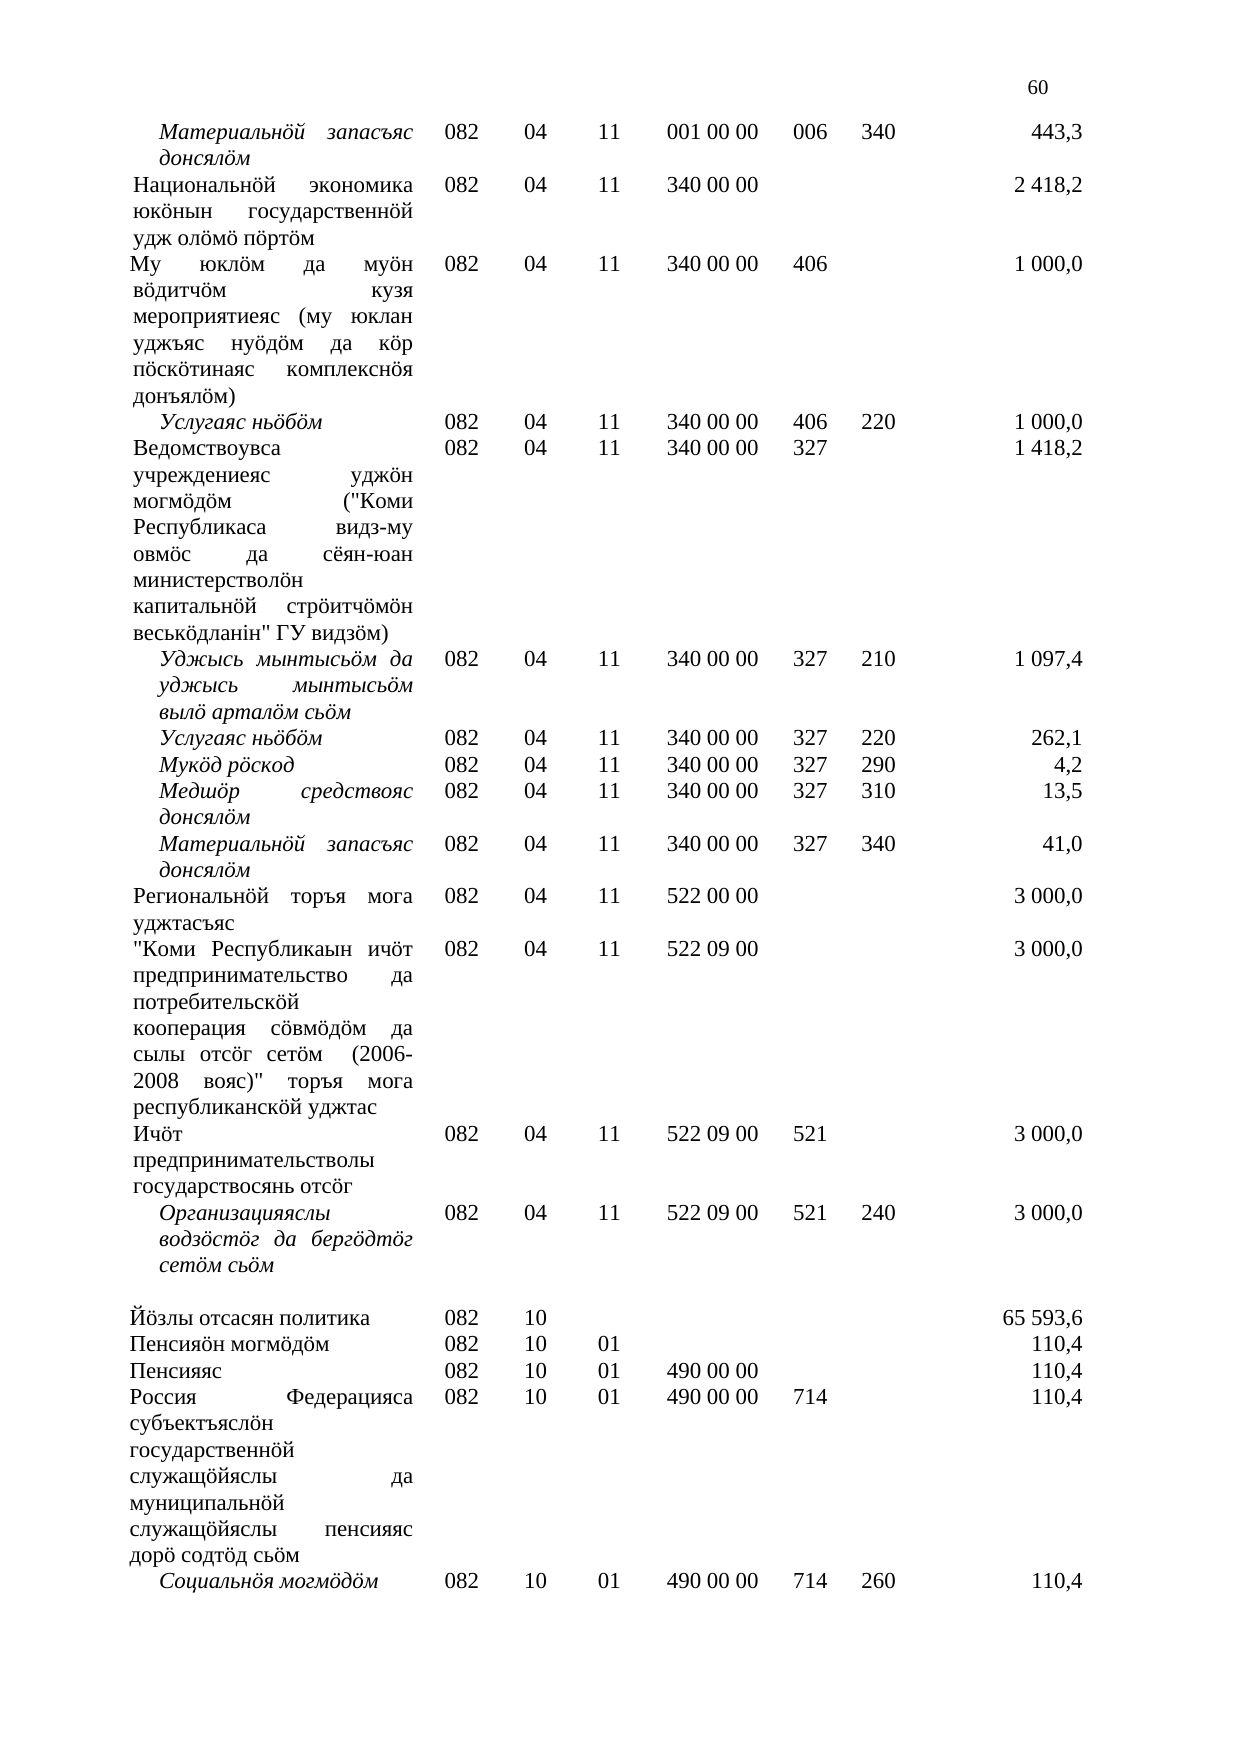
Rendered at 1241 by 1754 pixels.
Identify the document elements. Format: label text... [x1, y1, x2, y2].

table_cell Ичöт предпринимательстволы государствосянь отсöг [118, 1120, 424, 1199]
table_cell 4,2 [915, 751, 1094, 777]
table_cell [779, 1304, 841, 1330]
table_cell [779, 1357, 841, 1383]
table_cell 3 000,0 [915, 935, 1094, 1119]
table_cell 220 [841, 724, 915, 751]
table_cell [1094, 751, 1150, 777]
table_cell 522 09 00 [646, 1199, 779, 1304]
table_cell 3 000,0 [915, 883, 1094, 935]
table_cell Ведомствоувса учреждениеяс уджöн могмöдöм ("Коми Республикаса видз-му овмöс да сёян-юан министерстволöн капитальнöй стрöитчöмöн веськöдланін" ГУ видзöм) [118, 434, 424, 645]
table_cell 260 [841, 1568, 915, 1599]
table_cell 11 [572, 724, 646, 751]
table_cell 327 [779, 645, 841, 724]
table_cell 443,3 [915, 118, 1094, 171]
table_cell Услугаяс ньöбöм [118, 408, 424, 434]
table_cell Мукöд рöскод [118, 751, 424, 777]
table_cell 522 09 00 [646, 1120, 779, 1199]
table_cell 11 [572, 118, 646, 171]
table_cell 240 [841, 1199, 915, 1304]
table_cell [1094, 724, 1150, 751]
table_cell 082 [425, 171, 498, 250]
table_cell 082 [425, 408, 498, 434]
table_cell [1094, 1330, 1150, 1357]
table_cell 110,4 [915, 1568, 1094, 1599]
table_cell 082 [425, 1383, 498, 1568]
table_cell 04 [498, 777, 572, 830]
table_cell [841, 1120, 915, 1199]
table_cell [841, 1357, 915, 1383]
table_cell Организацияяслы водзöстöг да бергöдтöг сетöм сьöм [118, 1199, 424, 1304]
table_cell [1094, 645, 1150, 724]
table_cell Йöзлы отсасян политика [118, 1304, 424, 1330]
table_cell [1094, 408, 1150, 434]
table_cell 490 00 00 [646, 1383, 779, 1568]
table_cell 082 [425, 830, 498, 882]
table_cell 04 [498, 118, 572, 171]
table_cell 082 [425, 645, 498, 724]
table_cell Материальнöй запасъяс донсялöм [118, 118, 424, 171]
table_cell 11 [572, 434, 646, 645]
table_cell 10 [498, 1357, 572, 1383]
table_cell 340 00 00 [646, 250, 779, 408]
table_cell [841, 1330, 915, 1357]
table_cell 006 [779, 118, 841, 171]
table_cell Медшöр средствояс донсялöм [118, 777, 424, 830]
table_cell 41,0 [915, 830, 1094, 882]
table_cell 11 [572, 1120, 646, 1199]
table_cell 340 [841, 830, 915, 882]
table_cell 340 00 00 [646, 645, 779, 724]
table_cell 10 [498, 1304, 572, 1330]
table_cell [779, 171, 841, 250]
table_cell 082 [425, 724, 498, 751]
table_cell [841, 935, 915, 1119]
table_cell "Коми Республикаын ичöт предпринимательство да потребительскöй кооперация сöвмöдöм да сылы отсöг сетöм (2006-2008 вояс)" торъя мога республиканскöй уджтас [118, 935, 424, 1119]
table_cell 11 [572, 408, 646, 434]
table_cell 04 [498, 171, 572, 250]
table_cell 04 [498, 1120, 572, 1199]
table_cell 3 000,0 [915, 1120, 1094, 1199]
table_cell 3 000,0 [915, 1199, 1094, 1304]
table_cell 082 [425, 434, 498, 645]
table_cell 340 00 00 [646, 724, 779, 751]
table_cell [1094, 1304, 1150, 1330]
table_cell 10 [498, 1383, 572, 1568]
table_cell Национальнöй экономика юкöнын государственнöй удж олöмö пöртöм [118, 171, 424, 250]
table_cell 327 [779, 830, 841, 882]
table_cell Пенсияöн могмöдöм [118, 1330, 424, 1357]
table_cell 340 00 00 [646, 434, 779, 645]
table_cell 11 [572, 751, 646, 777]
table_cell 327 [779, 777, 841, 830]
table_cell 521 [779, 1120, 841, 1199]
table_cell 082 [425, 1199, 498, 1304]
table_cell 340 00 00 [646, 171, 779, 250]
table_cell 714 [779, 1568, 841, 1599]
table_cell [841, 250, 915, 408]
table_cell [1094, 1568, 1150, 1599]
table_cell 210 [841, 645, 915, 724]
table_cell Материальнöй запасъяс донсялöм [118, 830, 424, 882]
table_cell 1 000,0 [915, 408, 1094, 434]
table_cell 340 00 00 [646, 830, 779, 882]
table_cell [1094, 434, 1150, 645]
table_cell 490 00 00 [646, 1568, 779, 1599]
table_cell [779, 883, 841, 935]
table_cell [841, 1383, 915, 1568]
table_cell 082 [425, 1304, 498, 1330]
table_cell [1094, 1120, 1150, 1199]
table_cell 11 [572, 777, 646, 830]
table_cell 04 [498, 645, 572, 724]
table_cell 082 [425, 250, 498, 408]
table_cell 110,4 [915, 1357, 1094, 1383]
table_cell 714 [779, 1383, 841, 1568]
table_cell [646, 1330, 779, 1357]
table_cell 65 593,6 [915, 1304, 1094, 1330]
table_cell [1094, 1383, 1150, 1568]
table_cell 340 00 00 [646, 751, 779, 777]
table_cell 04 [498, 434, 572, 645]
table_cell 10 [498, 1568, 572, 1599]
table_cell [779, 935, 841, 1119]
table_cell [1094, 830, 1150, 882]
table_cell 04 [498, 830, 572, 882]
table_cell 04 [498, 250, 572, 408]
table_cell Пенсияяс [118, 1357, 424, 1383]
table_cell 310 [841, 777, 915, 830]
table_cell 11 [572, 171, 646, 250]
table_cell 082 [425, 883, 498, 935]
table_cell 10 [498, 1330, 572, 1357]
table_cell [841, 171, 915, 250]
table_cell 262,1 [915, 724, 1094, 751]
table_cell 406 [779, 408, 841, 434]
table_cell [1094, 777, 1150, 830]
table_cell Му юклöм да муöн вöдитчöм кузя мероприятиеяс (му юклан уджъяс нуöдöм да кöр пöскöтинаяс комплекснöя донъялöм) [118, 250, 424, 408]
table_cell 110,4 [915, 1383, 1094, 1568]
table_cell 406 [779, 250, 841, 408]
table_cell 01 [572, 1383, 646, 1568]
table_cell [841, 883, 915, 935]
table_cell [1094, 118, 1150, 171]
table_cell 04 [498, 751, 572, 777]
table_cell 082 [425, 751, 498, 777]
table_cell [646, 1304, 779, 1330]
table_cell 490 00 00 [646, 1357, 779, 1383]
table_cell [1094, 935, 1150, 1119]
table_cell 082 [425, 935, 498, 1119]
table_cell 2 418,2 [915, 171, 1094, 250]
table_cell 1 000,0 [915, 250, 1094, 408]
table_cell 082 [425, 1120, 498, 1199]
table_cell Социальнöя могмöдöм [118, 1568, 424, 1599]
table_cell 082 [425, 1330, 498, 1357]
table_cell 327 [779, 751, 841, 777]
table_cell 340 00 00 [646, 408, 779, 434]
table_cell 01 [572, 1357, 646, 1383]
table_cell Региональнöй торъя мога уджтасъяс [118, 883, 424, 935]
table_cell [1094, 171, 1150, 250]
table_cell 110,4 [915, 1330, 1094, 1357]
table_cell [841, 434, 915, 645]
table_cell [1094, 1199, 1150, 1304]
table_cell 1 097,4 [915, 645, 1094, 724]
table_cell 522 09 00 [646, 935, 779, 1119]
table_cell 082 [425, 1357, 498, 1383]
table_cell Уджысь мынтысьöм да уджысь мынтысьöм вылö арталöм сьöм [118, 645, 424, 724]
table_cell Россия Федерацияса субъектъяслöн государственнöй служащöйяслы да муниципальнöй служащöйяслы пенсияяс дорö содтöд сьöм [118, 1383, 424, 1568]
table_cell 290 [841, 751, 915, 777]
table_cell 522 00 00 [646, 883, 779, 935]
table_cell 327 [779, 434, 841, 645]
table_cell 340 00 00 [646, 777, 779, 830]
table_cell 082 [425, 118, 498, 171]
table_cell 11 [572, 645, 646, 724]
table_cell 1 418,2 [915, 434, 1094, 645]
table_cell [1094, 883, 1150, 935]
table_cell 01 [572, 1568, 646, 1599]
table_cell 220 [841, 408, 915, 434]
table_cell 521 [779, 1199, 841, 1304]
table_cell Услугаяс ньöбöм [118, 724, 424, 751]
table_cell [1094, 250, 1150, 408]
table_cell 01 [572, 1330, 646, 1357]
table_cell 13,5 [915, 777, 1094, 830]
table_cell 11 [572, 250, 646, 408]
table_cell 04 [498, 408, 572, 434]
table_cell 001 00 00 [646, 118, 779, 171]
table_cell 11 [572, 935, 646, 1119]
table_cell 340 [841, 118, 915, 171]
table_cell 11 [572, 1199, 646, 1304]
table_cell [572, 1304, 646, 1330]
table_cell 04 [498, 1199, 572, 1304]
table_cell 082 [425, 1568, 498, 1599]
table_cell 11 [572, 883, 646, 935]
table_cell 327 [779, 724, 841, 751]
table_cell [841, 1304, 915, 1330]
table_cell 04 [498, 883, 572, 935]
table_cell [1094, 1357, 1150, 1383]
table_cell [779, 1330, 841, 1357]
table_cell 082 [425, 777, 498, 830]
table_cell 04 [498, 935, 572, 1119]
table_cell 04 [498, 724, 572, 751]
table_cell 11 [572, 830, 646, 882]
